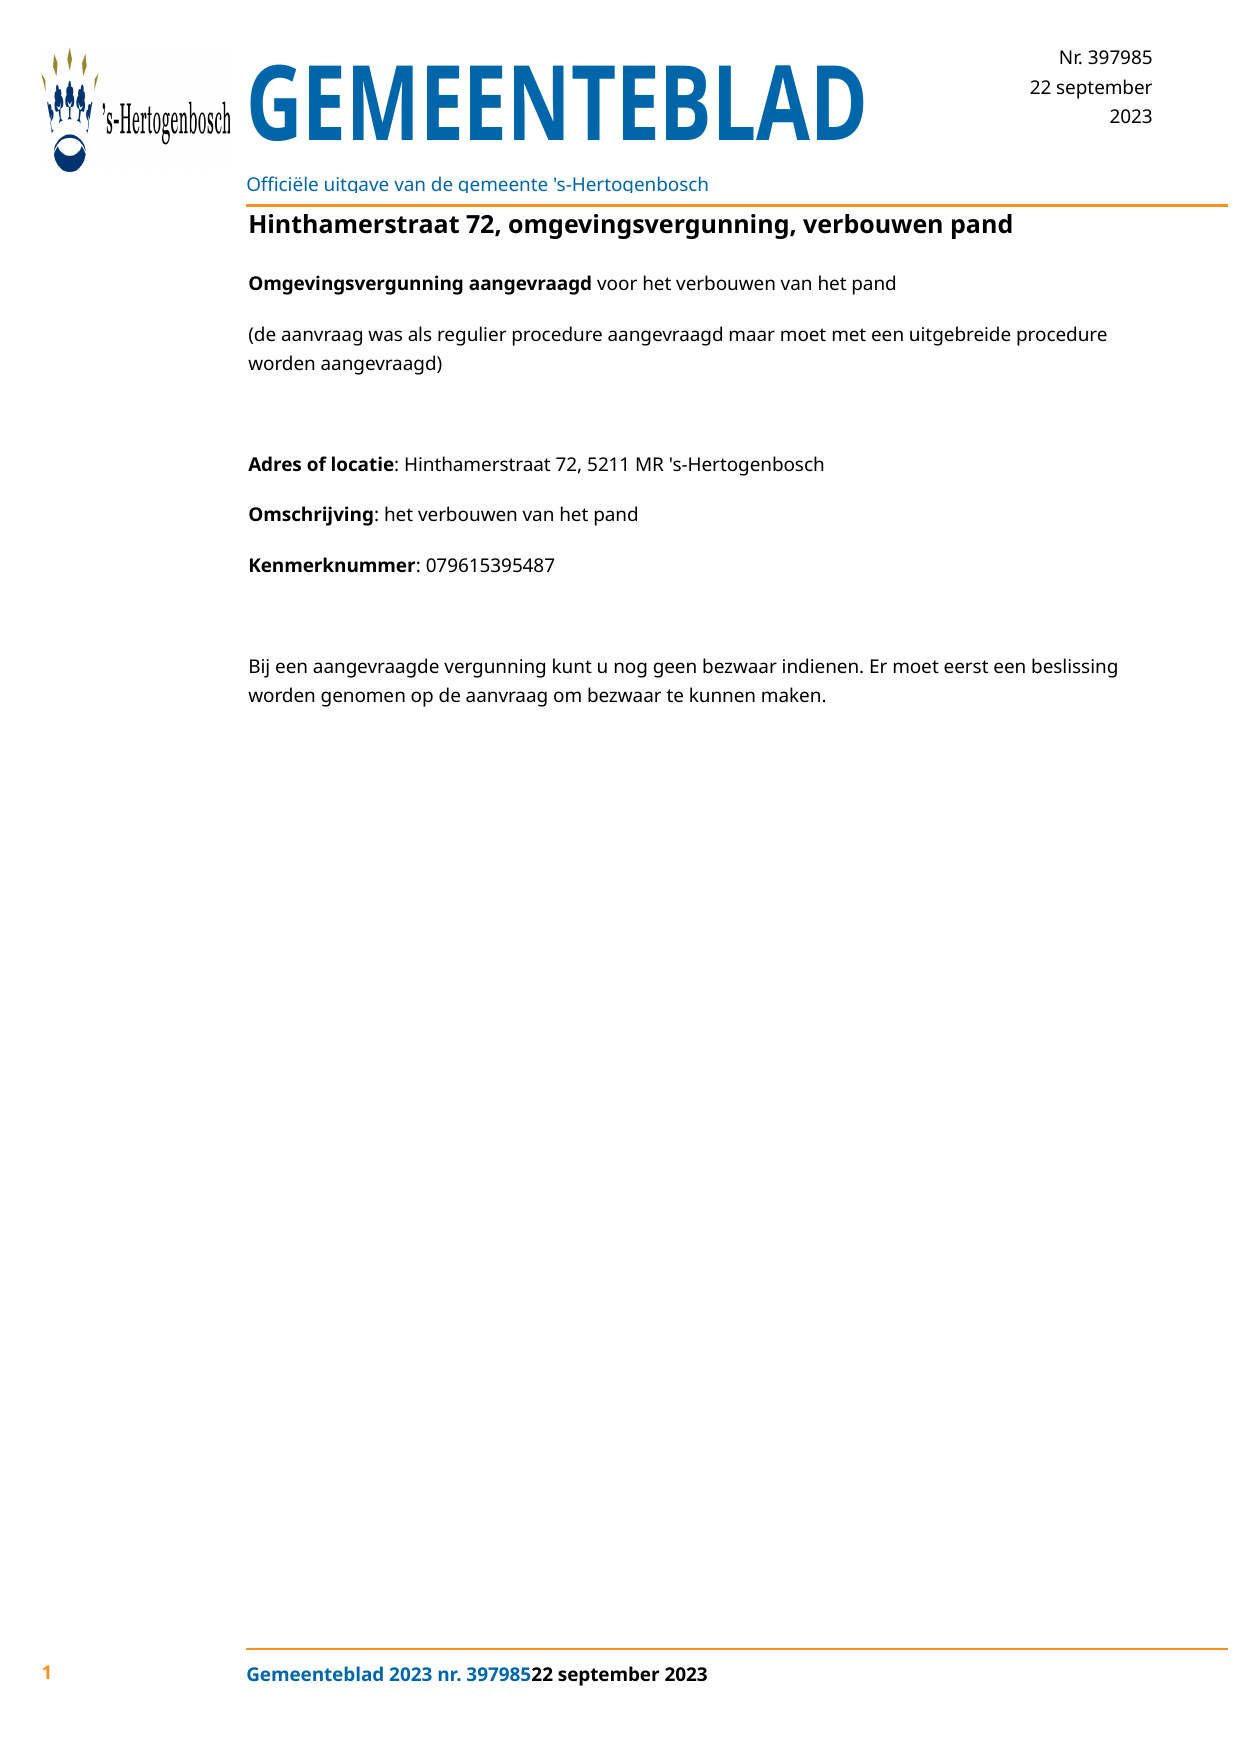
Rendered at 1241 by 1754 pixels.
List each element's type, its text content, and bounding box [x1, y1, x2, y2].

text Omschrijving: het verbouwen van het pand [248, 502, 1152, 527]
text Bij een aangevraagde vergunning kunt u nog geen bezwaar indienen. Er moet eerst een beslissing worden genomen op de aanvraag om bezwaar te kunnen maken. [248, 653, 1152, 708]
text Adres of locatie: Hinthamerstraat 72, 5211 MR 's-Hertogenbosch [248, 451, 1152, 477]
text (de aanvraag was als regulier procedure aangevraagd maar moet met een uitgebreide procedure worden aangevraagd) [248, 321, 1152, 376]
picture [41, 47, 231, 172]
text Hinthamerstraat 72, omgevingsvergunning, verbouwen pand [248, 207, 1152, 241]
text Kenmerknummer: 079615395487 [248, 552, 1152, 578]
text Omgevingsvergunning aangevraagd voor het verbouwen van het pand [248, 270, 1152, 296]
